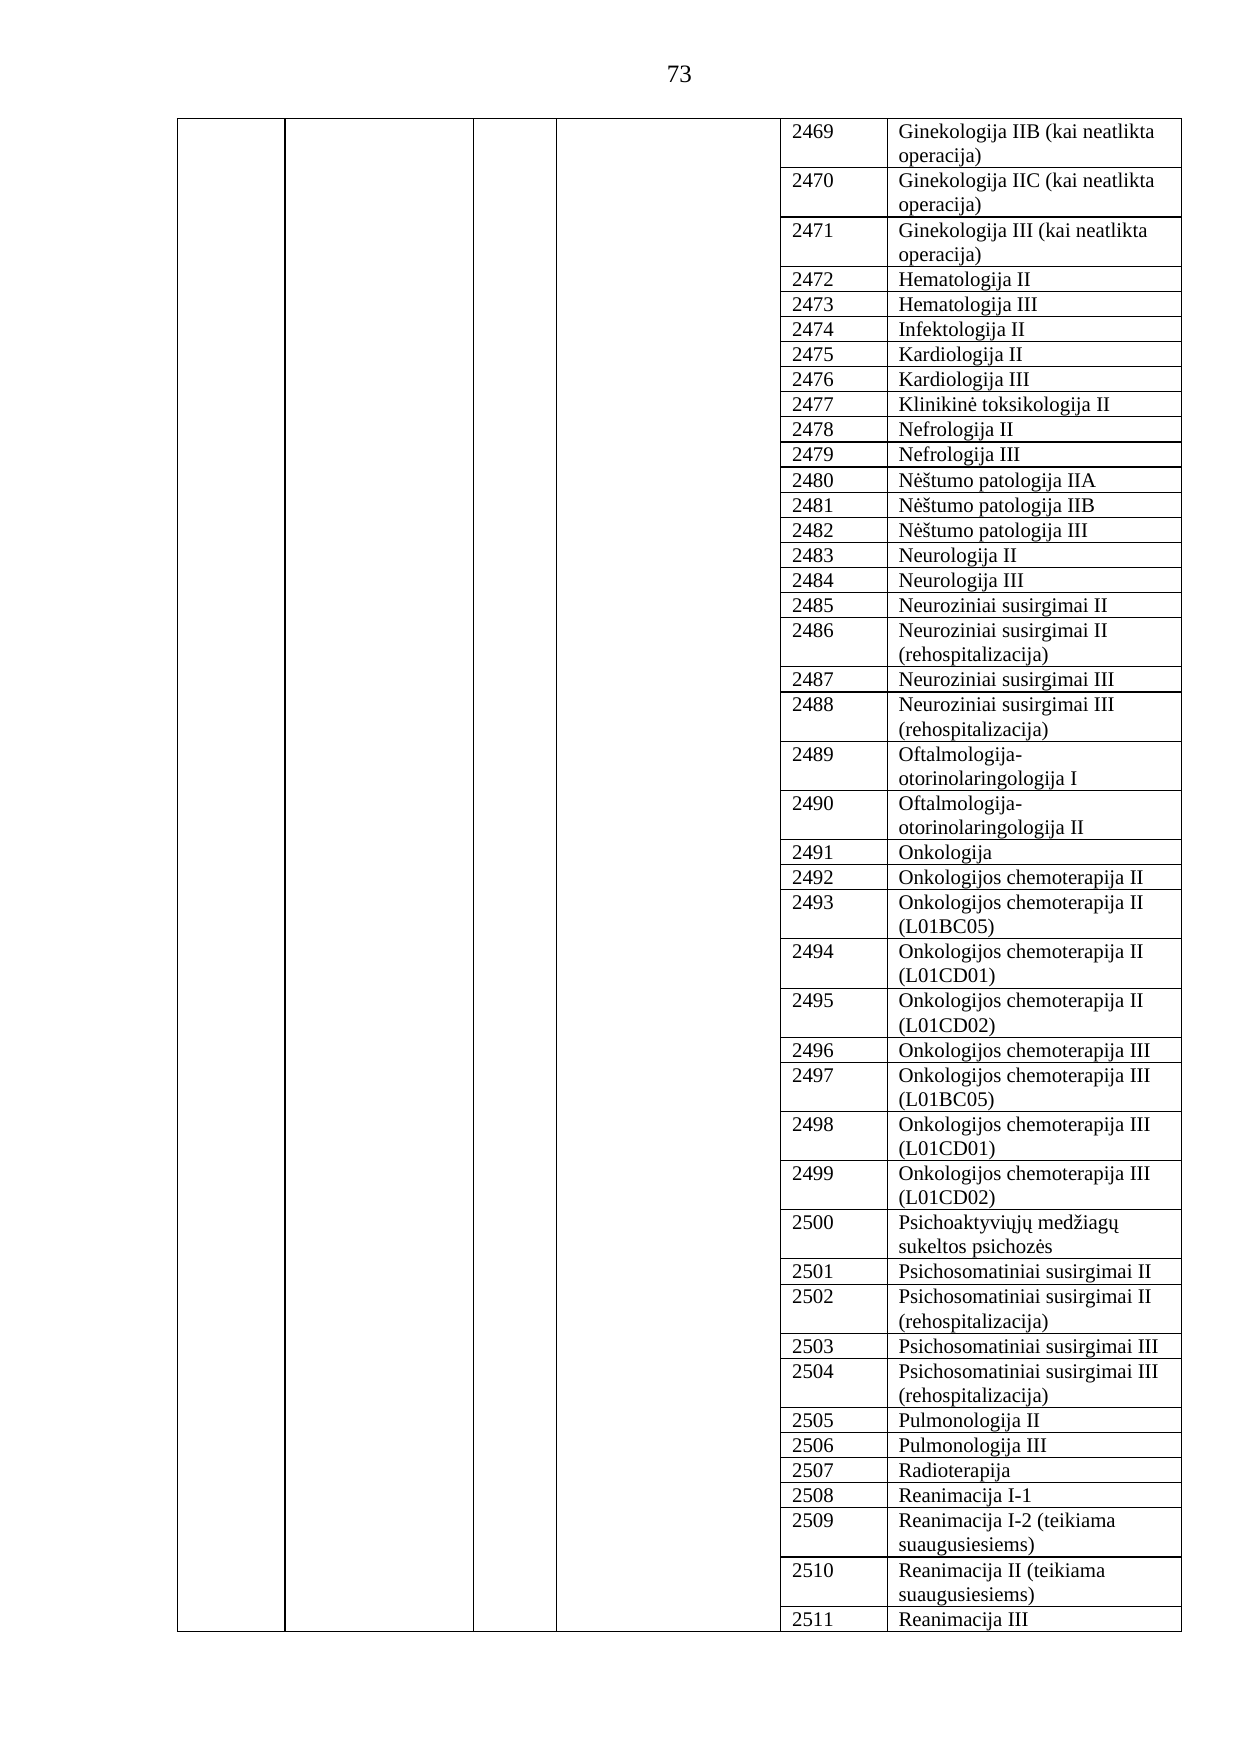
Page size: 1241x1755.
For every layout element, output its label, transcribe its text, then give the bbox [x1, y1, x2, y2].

table_cell Nefrologija III [888, 443, 1181, 466]
table_cell Psichosomatiniai susirgimai III [888, 1334, 1181, 1358]
table_cell 2483 [781, 543, 887, 567]
table_cell 2501 [781, 1259, 887, 1283]
table_cell 2499 [781, 1161, 887, 1209]
table_cell Neurologija II [888, 543, 1181, 567]
table_cell Reanimacija III [888, 1607, 1181, 1631]
table_cell 2497 [781, 1063, 887, 1111]
table_cell 2480 [781, 468, 887, 492]
table_cell Ginekologija III (kai neatlikta operacija) [888, 218, 1181, 266]
table_cell 2496 [781, 1038, 887, 1062]
table_cell [557, 119, 780, 1631]
table_cell 2475 [781, 342, 887, 366]
table_cell Hematologija III [888, 292, 1181, 316]
table_cell Nėštumo patologija IIB [888, 493, 1181, 517]
table_cell Nefrologija II [888, 417, 1181, 441]
table_cell Reanimacija II (teikiama suaugusiesiems) [888, 1558, 1181, 1606]
table_cell Onkologijos chemoterapija III [888, 1038, 1181, 1062]
table_cell 2509 [781, 1508, 887, 1556]
table_cell 2471 [781, 218, 887, 266]
table_cell 2470 [781, 168, 887, 216]
table_cell Pulmonologija II [888, 1408, 1181, 1432]
table_cell Onkologijos chemoterapija III (L01BC05) [888, 1063, 1181, 1111]
table_cell Reanimacija I-1 [888, 1483, 1181, 1507]
table_cell 2506 [781, 1433, 887, 1457]
table_cell Neuroziniai susirgimai II [888, 593, 1181, 617]
table_cell Neuroziniai susirgimai III (rehospitalizacija) [888, 693, 1181, 741]
table_cell Psichoaktyviųjų medžiagų sukeltos psichozės [888, 1210, 1181, 1258]
table_cell 2504 [781, 1359, 887, 1407]
table_cell 2482 [781, 518, 887, 542]
table_cell 2481 [781, 493, 887, 517]
table_cell 2484 [781, 568, 887, 592]
table_cell 2508 [781, 1483, 887, 1507]
table_cell Oftalmologija-otorinolaringologija II [888, 791, 1181, 839]
table_cell 2489 [781, 742, 887, 790]
table_cell Onkologija [888, 840, 1181, 864]
table_cell 2477 [781, 392, 887, 416]
table_cell Hematologija II [888, 267, 1181, 291]
table_cell 2494 [781, 939, 887, 987]
table_cell 2469 [781, 119, 887, 167]
table_cell 2510 [781, 1558, 887, 1606]
table_cell Onkologijos chemoterapija II (L01CD02) [888, 989, 1181, 1037]
table_cell Pulmonologija III [888, 1433, 1181, 1457]
table_cell Kardiologija II [888, 342, 1181, 366]
table_cell [474, 119, 556, 1631]
table_cell 2493 [781, 890, 887, 938]
table_cell Radioterapija [888, 1458, 1181, 1482]
table_cell Onkologijos chemoterapija II [888, 865, 1181, 889]
table_cell 2478 [781, 417, 887, 441]
table_cell 2486 [781, 618, 887, 666]
table_cell 2488 [781, 693, 887, 741]
table_cell [178, 119, 284, 1631]
table_cell 2498 [781, 1112, 887, 1160]
table_cell Onkologijos chemoterapija II (L01CD01) [888, 939, 1181, 987]
table_cell 2495 [781, 989, 887, 1037]
table_cell Psichosomatiniai susirgimai II (rehospitalizacija) [888, 1285, 1181, 1333]
table_cell 2473 [781, 292, 887, 316]
table_cell Neurologija III [888, 568, 1181, 592]
table_cell Nėštumo patologija IIA [888, 468, 1181, 492]
table_cell Psichosomatiniai susirgimai II [888, 1259, 1181, 1283]
table_cell 2474 [781, 317, 887, 341]
table_cell 2511 [781, 1607, 887, 1631]
table_cell Ginekologija IIB (kai neatlikta operacija) [888, 119, 1181, 167]
table_cell Reanimacija I-2 (teikiama suaugusiesiems) [888, 1508, 1181, 1556]
table_cell 2500 [781, 1210, 887, 1258]
table_cell Onkologijos chemoterapija II (L01BC05) [888, 890, 1181, 938]
table_cell Ginekologija IIC (kai neatlikta operacija) [888, 168, 1181, 216]
table_cell 2507 [781, 1458, 887, 1482]
table_cell Oftalmologija-otorinolaringologija I [888, 742, 1181, 790]
table_cell 2505 [781, 1408, 887, 1432]
table_cell Psichosomatiniai susirgimai III (rehospitalizacija) [888, 1359, 1181, 1407]
table_cell 2492 [781, 865, 887, 889]
table_cell 2491 [781, 840, 887, 864]
table_cell Neuroziniai susirgimai II (rehospitalizacija) [888, 618, 1181, 666]
table_cell Onkologijos chemoterapija III (L01CD01) [888, 1112, 1181, 1160]
table_cell Klinikinė toksikologija II [888, 392, 1181, 416]
table_cell 2490 [781, 791, 887, 839]
table_cell 2487 [781, 667, 887, 691]
table_cell Onkologijos chemoterapija III (L01CD02) [888, 1161, 1181, 1209]
table_cell 2503 [781, 1334, 887, 1358]
table_cell 2476 [781, 367, 887, 391]
table_cell Infektologija II [888, 317, 1181, 341]
table_cell Kardiologija III [888, 367, 1181, 391]
table_cell 2485 [781, 593, 887, 617]
table_cell Neuroziniai susirgimai III [888, 667, 1181, 691]
table_cell Nėštumo patologija III [888, 518, 1181, 542]
table_cell 2479 [781, 443, 887, 466]
table_cell [286, 119, 473, 1631]
table_cell 2502 [781, 1285, 887, 1333]
table_cell 2472 [781, 267, 887, 291]
